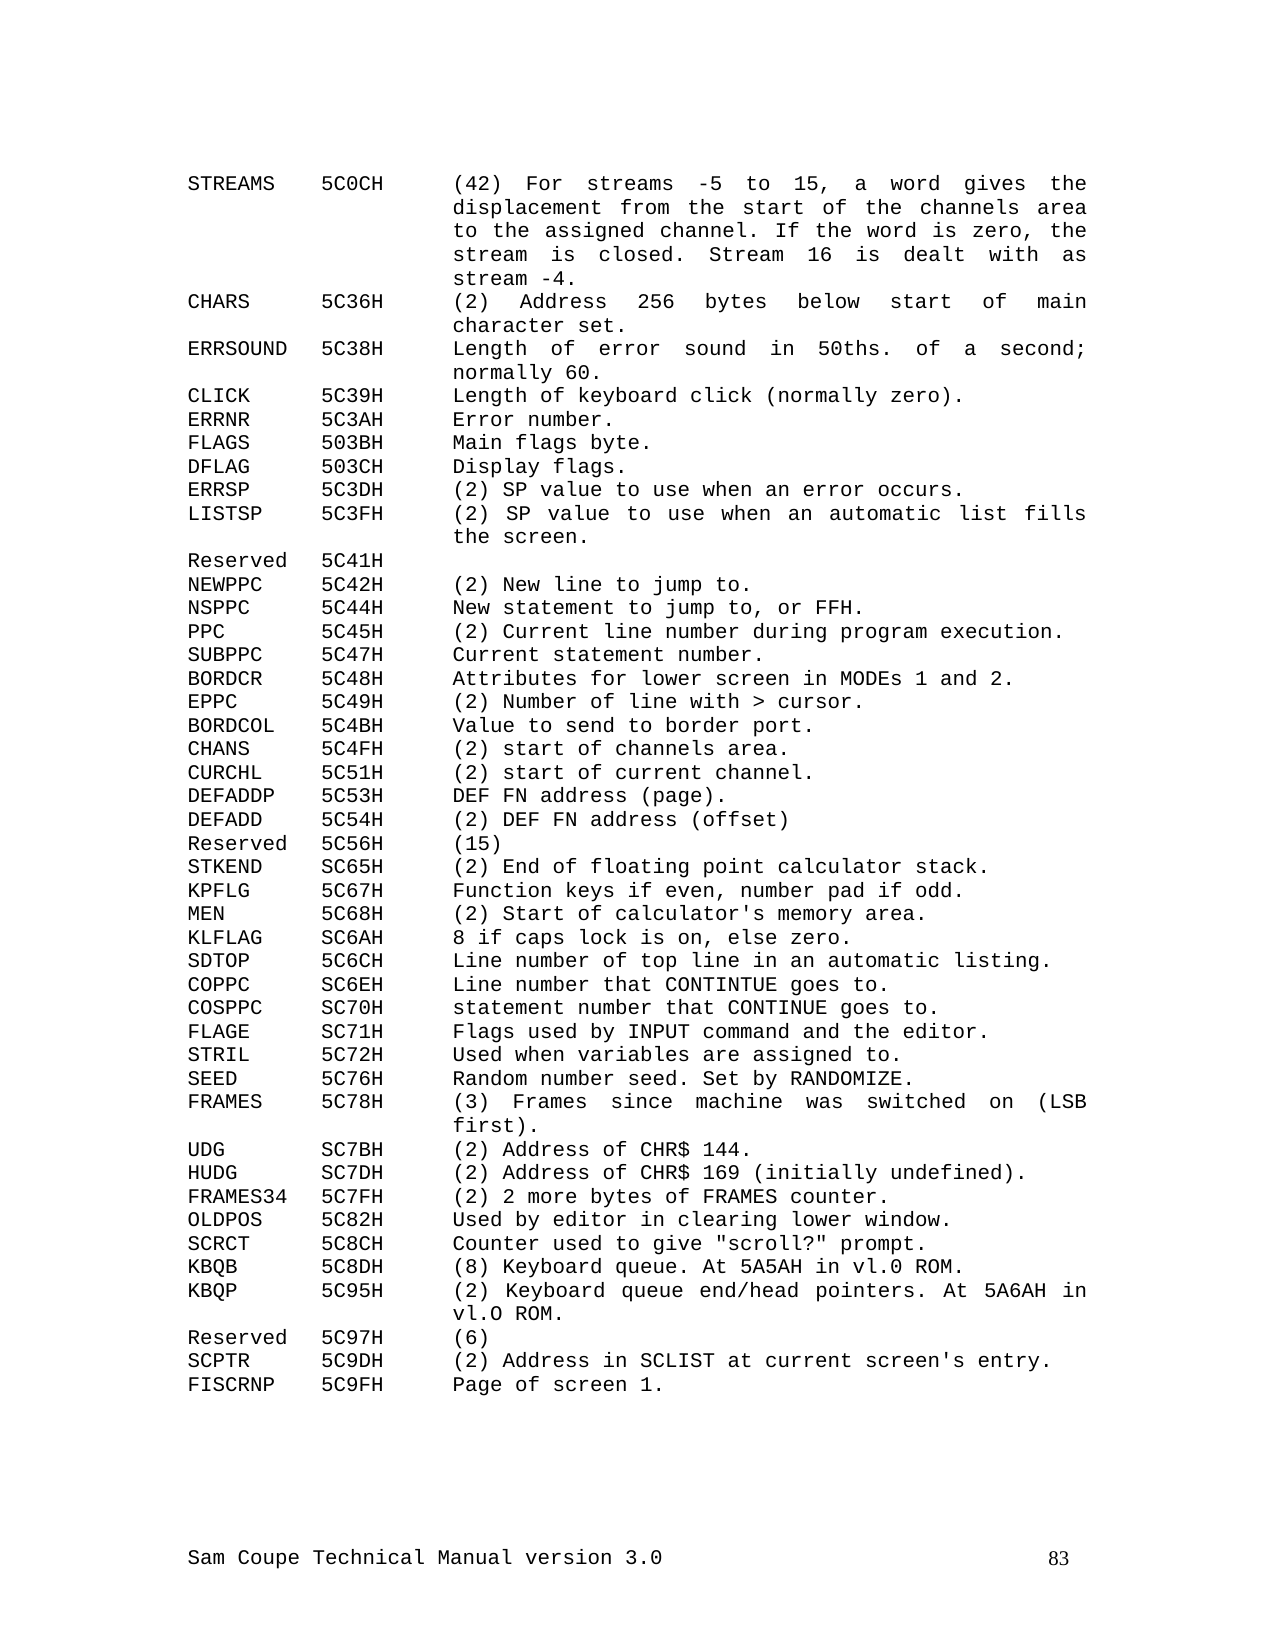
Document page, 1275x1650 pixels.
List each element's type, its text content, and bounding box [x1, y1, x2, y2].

table_cell Line number of top line in an automatic listing. [441, 950, 1099, 974]
table_cell (2) Keyboard queue end/head pointers. At 5A6AH in vl.O ROM. [441, 1280, 1099, 1327]
table_cell CHANS [176, 739, 309, 762]
table_cell Reserved [176, 550, 309, 574]
table_cell 5C82H [310, 1209, 441, 1233]
table_cell FISCRNP [176, 1374, 309, 1398]
table_cell FRAMES [176, 1092, 309, 1139]
table_cell (2) Address of CHR$ 169 (initially undefined). [441, 1162, 1099, 1186]
table_cell (3) Frames since machine was switched on (LSB first). [441, 1092, 1099, 1139]
table_cell SCRCT [176, 1233, 309, 1256]
table_cell Page of screen 1. [441, 1374, 1099, 1398]
table_cell KLFLAG [176, 927, 309, 950]
table_cell STRIL [176, 1045, 309, 1068]
table_cell KBQP [176, 1280, 309, 1327]
table_cell SC71H [310, 1021, 441, 1044]
table_cell BORDCR [176, 668, 309, 691]
table_header STREAMS [176, 174, 309, 291]
table_cell SDTOP [176, 950, 309, 974]
table_cell SC6AH [310, 927, 441, 950]
table_cell NSPPC [176, 597, 309, 621]
table_cell CHARS [176, 291, 309, 338]
table_cell 5C44H [310, 597, 441, 621]
table_cell (2) start of current channel. [441, 762, 1099, 786]
table_cell (2) 2 more bytes of FRAMES counter. [441, 1186, 1099, 1209]
table_cell CLICK [176, 385, 309, 409]
table_cell FLAGS [176, 433, 309, 456]
table_header (42) For streams -5 to 15, a word gives the displacement from the start of the channels area to the assigned channel. If the word is zero, the stream is closed. Stream 16 is dealt with as stream -4. [441, 174, 1099, 291]
table_cell 5C3DH [310, 480, 441, 503]
table_cell (2) start of channels area. [441, 739, 1099, 762]
table_cell statement number that CONTINUE goes to. [441, 998, 1099, 1021]
table_cell EPPC [176, 691, 309, 715]
table_cell SC70H [310, 998, 441, 1021]
table_cell NEWPPC [176, 574, 309, 597]
table_cell KPFLG [176, 880, 309, 903]
table_cell Reserved [176, 1327, 309, 1351]
table_cell 5C47H [310, 644, 441, 668]
table_cell 5C9DH [310, 1351, 441, 1374]
table_cell (2) SP value to use when an automatic list fills the screen. [441, 503, 1099, 550]
table_cell Value to send to border port. [441, 715, 1099, 738]
table_cell Length of error sound in 50ths. of a second; normally 60. [441, 338, 1099, 385]
table_cell DFLAG [176, 456, 309, 479]
table_cell SC7DH [310, 1162, 441, 1186]
table_cell 5C51H [310, 762, 441, 786]
table_cell 5C6CH [310, 950, 441, 974]
table_cell Function keys if even, number pad if odd. [441, 880, 1099, 903]
table_cell [441, 550, 1099, 574]
table_cell 5C3FH [310, 503, 441, 550]
table_cell 5C48H [310, 668, 441, 691]
table_cell 5C7FH [310, 1186, 441, 1209]
table_cell Line number that CONTINTUE goes to. [441, 974, 1099, 997]
table_cell 5C42H [310, 574, 441, 597]
table_cell 5C54H [310, 809, 441, 833]
table_cell COPPC [176, 974, 309, 997]
table_cell New statement to jump to, or FFH. [441, 597, 1099, 621]
table_cell Flags used by INPUT command and the editor. [441, 1021, 1099, 1044]
table_cell 503CH [310, 456, 441, 479]
table_cell 5C36H [310, 291, 441, 338]
table_cell DEF FN address (page). [441, 786, 1099, 809]
table_cell (2) End of floating point calculator stack. [441, 856, 1099, 880]
table_cell 5C38H [310, 338, 441, 385]
table_cell (8) Keyboard queue. At 5A5AH in vl.0 ROM. [441, 1256, 1099, 1280]
table_cell KBQB [176, 1256, 309, 1280]
table_cell FRAMES34 [176, 1186, 309, 1209]
table_cell 5C97H [310, 1327, 441, 1351]
table_cell ERRNR [176, 409, 309, 432]
table_cell 5C49H [310, 691, 441, 715]
table_cell DEFADDP [176, 786, 309, 809]
table_cell (2) Current line number during program execution. [441, 621, 1099, 644]
table_cell 5C3AH [310, 409, 441, 432]
table_cell (6) [441, 1327, 1099, 1351]
table_cell SC65H [310, 856, 441, 880]
table_cell STKEND [176, 856, 309, 880]
table_cell Main flags byte. [441, 433, 1099, 456]
table_cell ERRSP [176, 480, 309, 503]
table_cell PPC [176, 621, 309, 644]
table_cell 5C68H [310, 903, 441, 927]
table_cell 5C56H [310, 833, 441, 856]
table_cell 5C53H [310, 786, 441, 809]
table_cell Error number. [441, 409, 1099, 432]
table_cell CURCHL [176, 762, 309, 786]
table_cell 5C78H [310, 1092, 441, 1139]
table_cell SEED [176, 1068, 309, 1092]
table_cell Display flags. [441, 456, 1099, 479]
table_cell 5C72H [310, 1045, 441, 1068]
table_cell BORDCOL [176, 715, 309, 738]
table_cell (2) SP value to use when an error occurs. [441, 480, 1099, 503]
table_cell Used by editor in clearing lower window. [441, 1209, 1099, 1233]
table_cell 5C8CH [310, 1233, 441, 1256]
table_cell (15) [441, 833, 1099, 856]
table_cell 5C76H [310, 1068, 441, 1092]
table_cell Reserved [176, 833, 309, 856]
table_cell (2) New line to jump to. [441, 574, 1099, 597]
table_cell HUDG [176, 1162, 309, 1186]
table_cell (2) Address in SCLIST at current screen's entry. [441, 1351, 1099, 1374]
table_cell SCPTR [176, 1351, 309, 1374]
table_cell 503BH [310, 433, 441, 456]
table_cell LISTSP [176, 503, 309, 550]
table_cell Current statement number. [441, 644, 1099, 668]
table_cell Attributes for lower screen in MODEs 1 and 2. [441, 668, 1099, 691]
table_header 5C0CH [310, 174, 441, 291]
table_cell Used when variables are assigned to. [441, 1045, 1099, 1068]
table_cell 5C95H [310, 1280, 441, 1327]
table_cell MEN [176, 903, 309, 927]
table_cell Length of keyboard click (normally zero). [441, 385, 1099, 409]
table_cell 5C41H [310, 550, 441, 574]
table_cell (2) Address 256 bytes below start of main character set. [441, 291, 1099, 338]
table_cell SC6EH [310, 974, 441, 997]
table_cell COSPPC [176, 998, 309, 1021]
table_cell 5C67H [310, 880, 441, 903]
table_cell (2) Start of calculator's memory area. [441, 903, 1099, 927]
table_cell FLAGE [176, 1021, 309, 1044]
table_cell 5C9FH [310, 1374, 441, 1398]
table_cell SUBPPC [176, 644, 309, 668]
table_cell 5C8DH [310, 1256, 441, 1280]
table_cell SC7BH [310, 1139, 441, 1162]
table_cell ERRSOUND [176, 338, 309, 385]
table_cell Random number seed. Set by RANDOMIZE. [441, 1068, 1099, 1092]
table_cell OLDPOS [176, 1209, 309, 1233]
table_cell 8 if caps lock is on, else zero. [441, 927, 1099, 950]
table_cell 5C4FH [310, 739, 441, 762]
table_cell DEFADD [176, 809, 309, 833]
table_cell (2) DEF FN address (offset) [441, 809, 1099, 833]
table_cell UDG [176, 1139, 309, 1162]
table_cell Counter used to give "scroll?" prompt. [441, 1233, 1099, 1256]
table_cell 5C39H [310, 385, 441, 409]
table_cell (2) Number of line with > cursor. [441, 691, 1099, 715]
table_cell (2) Address of CHR$ 144. [441, 1139, 1099, 1162]
table_cell 5C45H [310, 621, 441, 644]
table_cell 5C4BH [310, 715, 441, 738]
